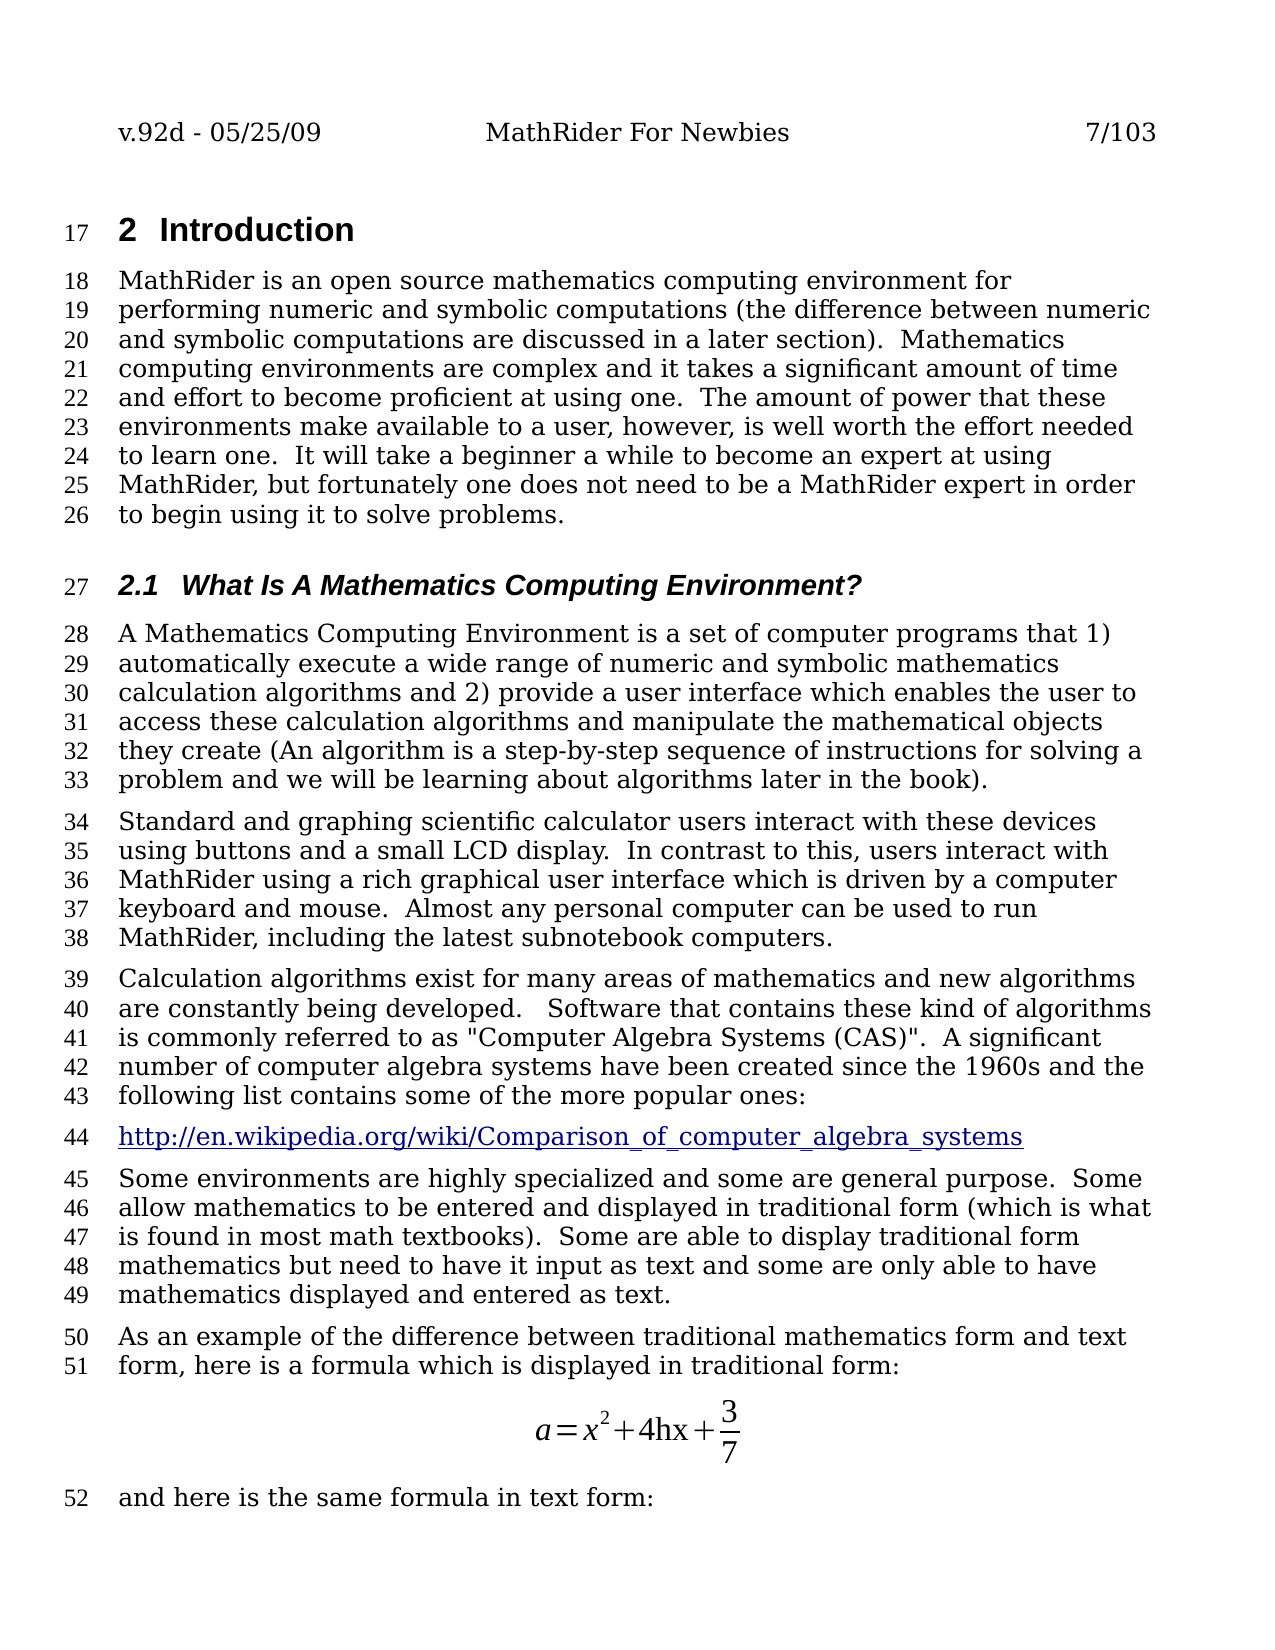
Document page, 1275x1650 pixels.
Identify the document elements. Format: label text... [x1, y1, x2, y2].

subtitle Introduction [118, 210, 1157, 248]
subtitle What Is A Mathematics Computing Environment? [118, 568, 1157, 602]
text and here is the same formula in text form: [118, 1483, 1157, 1512]
text As an example of the difference between traditional mathematics form and text form, here is a formula which is displayed in traditional form: [118, 1322, 1157, 1380]
text Calculation algorithms exist for many areas of mathematics and new algorithms are constantly being developed. Software that contains these kind of algorithms is commonly referred to as "Computer Algebra Systems (CAS)". A significant number of computer algebra systems have been created since the 1960s and the following list contains some of the more popular ones: [118, 964, 1157, 1110]
text Some environments are highly specialized and some are general purpose. Some allow mathematics to be entered and displayed in traditional form (which is what is found in most math textbooks). Some are able to display traditional form mathematics but need to have it input as text and some are only able to have mathematics displayed and entered as text. [118, 1164, 1157, 1309]
text Standard and graphing scientific calculator users interact with these devices using buttons and a small LCD display. In contrast to this, users interact with MathRider using a rich graphical user interface which is driven by a computer keyboard and mouse. Almost any personal computer can be used to run MathRider, including the latest subnotebook computers. [118, 807, 1157, 952]
text http://en.wikipedia.org/wiki/Comparison_of_computer_algebra_systems [118, 1122, 1157, 1152]
text A Mathematics Computing Environment is a set of computer programs that 1) automatically execute a wide range of numeric and symbolic mathematics calculation algorithms and 2) provide a user interface which enables the user to access these calculation algorithms and manipulate the mathematical objects they create (An algorithm is a step-by-step sequence of instructions for solving a problem and we will be learning about algorithms later in the book). [118, 619, 1157, 794]
text MathRider is an open source mathematics computing environment for performing numeric and symbolic computations (the difference between numeric and symbolic computations are discussed in a later section). Mathematics computing environments are complex and it takes a significant amount of time and effort to become proficient at using one. The amount of power that these environments make available to a user, however, is well worth the effort needed to learn one. It will take a beginner a while to become an expert at using MathRider, but fortunately one does not need to be a MathRider expert in order to begin using it to solve problems. [118, 266, 1157, 529]
